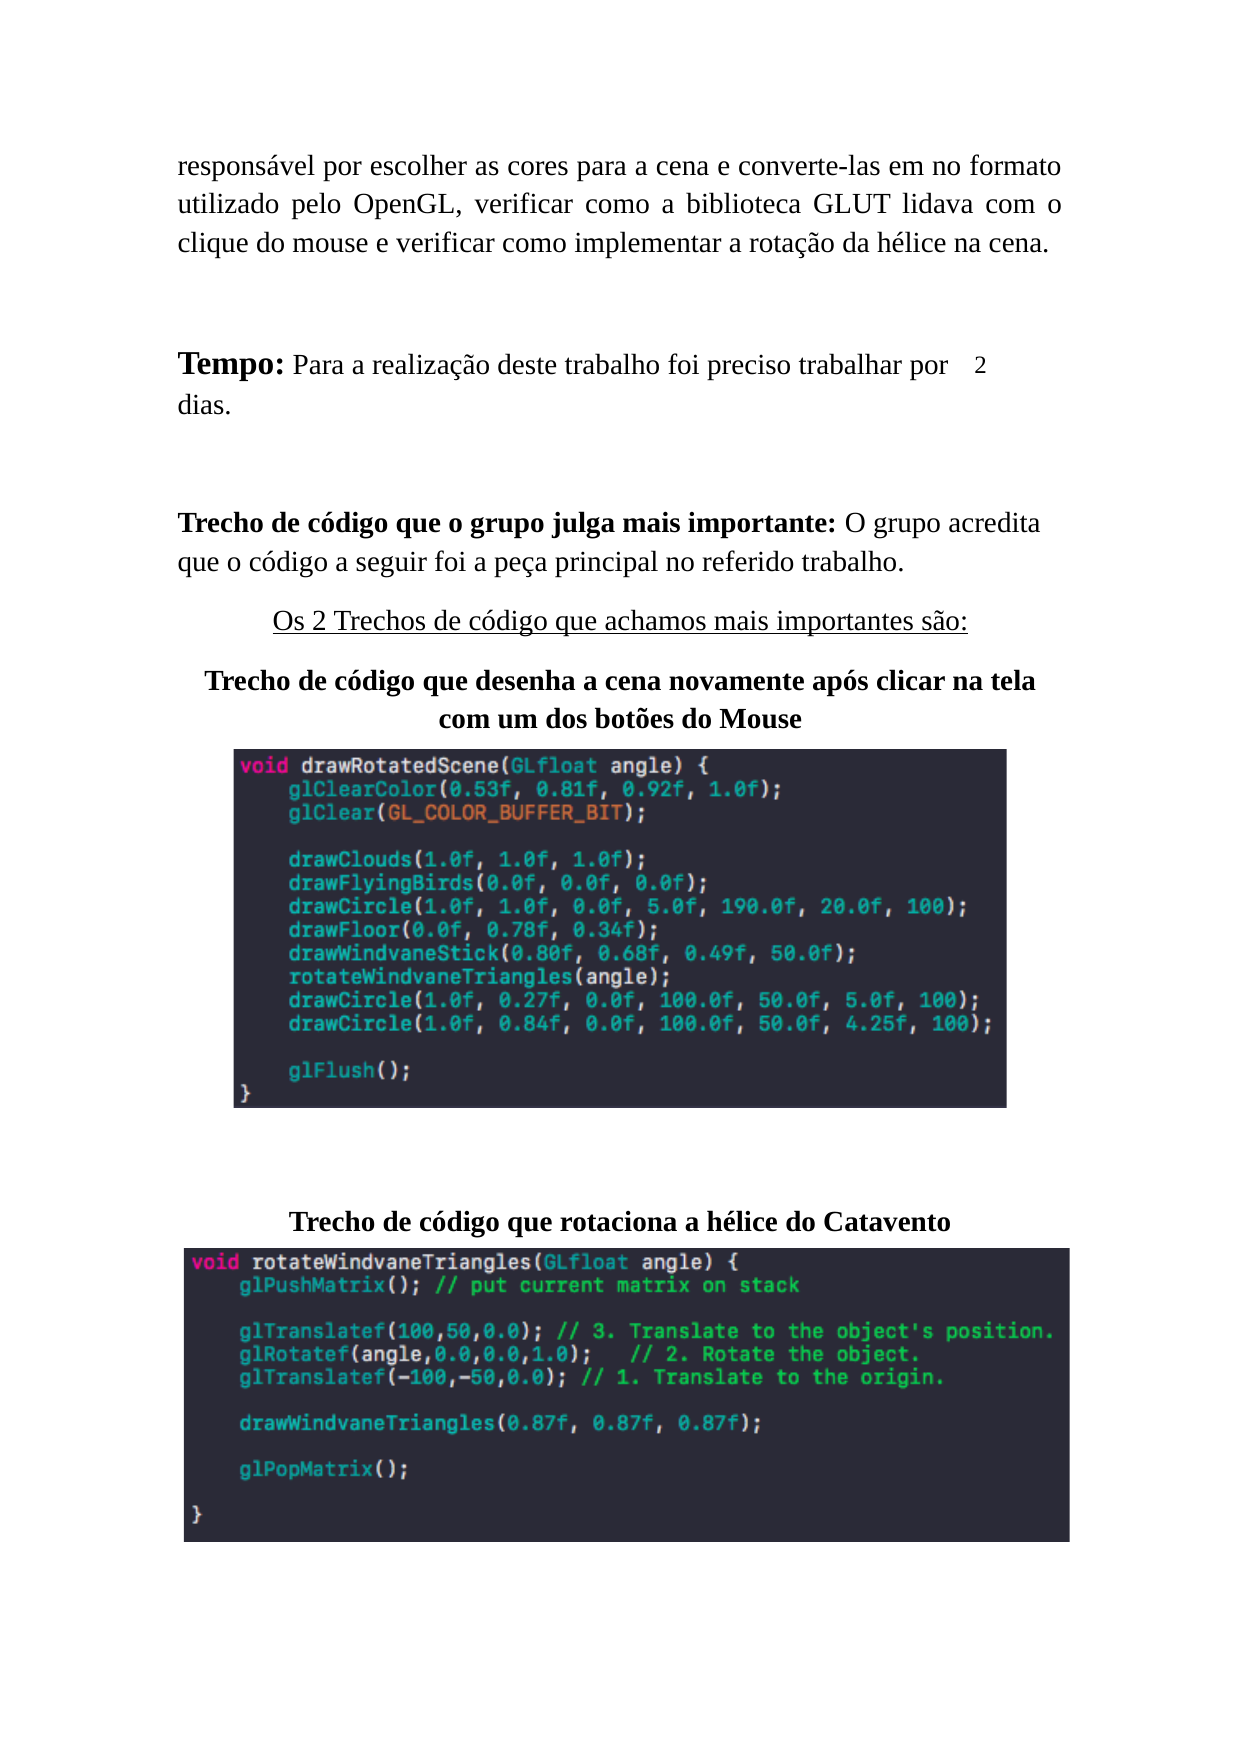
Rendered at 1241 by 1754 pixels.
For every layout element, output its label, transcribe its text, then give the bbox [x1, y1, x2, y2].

text Tempo: Para a realização deste trabalho foi preciso trabalhar por dias. [177, 343, 1063, 420]
text responsável por escolher as cores para a cena e converte-las em no formato utilizado pelo OpenGL, verificar como a biblioteca GLUT lidava com o clique do mouse e verificar como implementar a rotação da hélice na cena. [177, 148, 1063, 258]
text Trecho de código que rotaciona a hélice do Catavento [177, 1204, 1063, 1237]
picture [233, 749, 1007, 1108]
text Os 2 Trechos de código que achamos mais importantes são: [177, 603, 1063, 637]
text Trecho de código que desenha a cena novamente após clicar na tela com um dos botões do Mouse [177, 663, 1063, 735]
text Trecho de código que o grupo julga mais importante: O grupo acredita que o código a seguir foi a peça principal no referido trabalho. [177, 506, 1063, 578]
picture [183, 1248, 1070, 1542]
